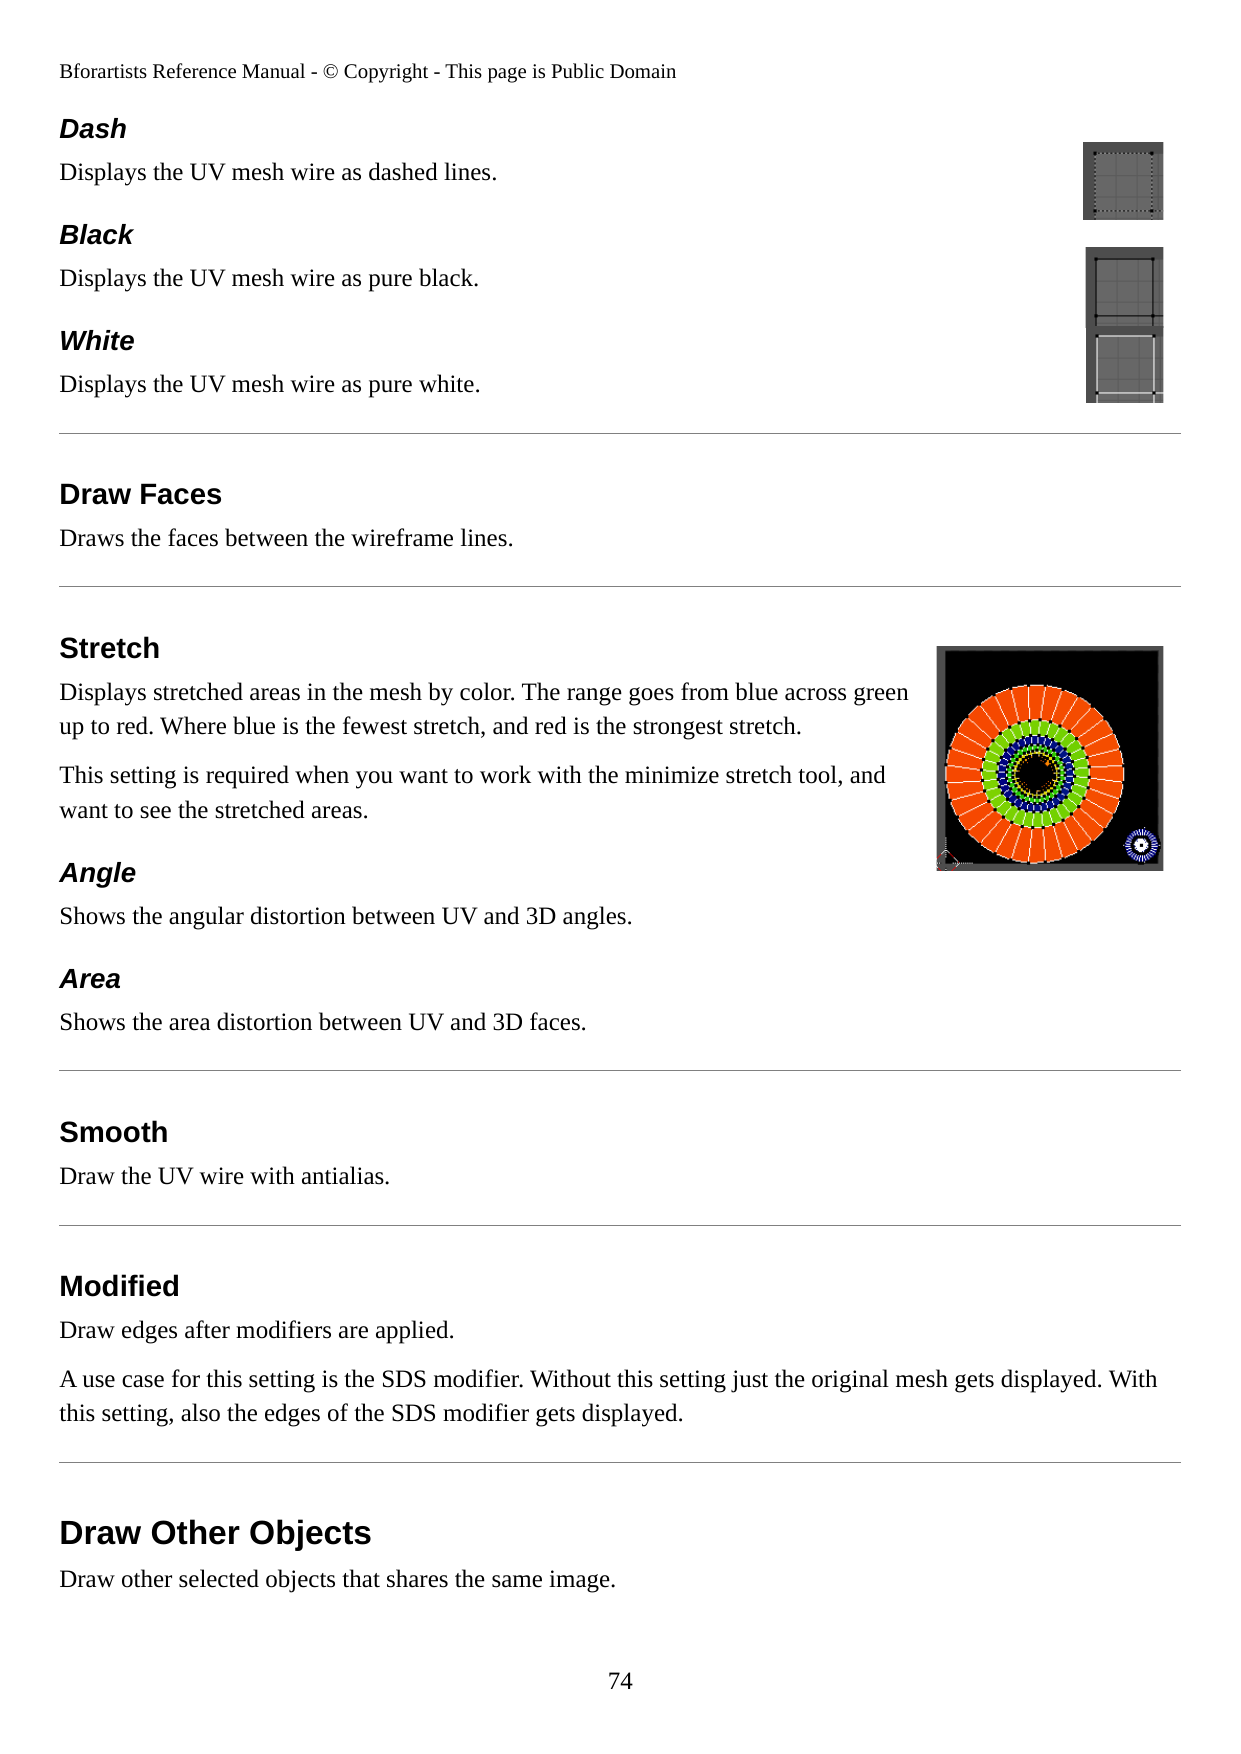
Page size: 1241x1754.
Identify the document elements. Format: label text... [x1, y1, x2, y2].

text Shows the angular distortion between UV and 3D angles. [59, 901, 1181, 930]
picture [1085, 247, 1164, 403]
text Draw other selected objects that shares the same image. [59, 1564, 1181, 1592]
subtitle Draw Other Objects [59, 1513, 1181, 1551]
text Draws the faces between the wireframe lines. [59, 523, 1181, 552]
text Displays the UV mesh wire as pure white. [59, 369, 1086, 398]
text Draw edges after modifiers are applied. [59, 1315, 1181, 1344]
subtitle Black [59, 218, 1181, 250]
picture [936, 646, 1164, 871]
text Displays the UV mesh wire as pure black. [59, 263, 1085, 292]
subtitle Smooth [59, 1115, 1181, 1148]
subtitle Draw Faces [59, 477, 1181, 510]
text Displays stretched areas in the mesh by color. The range goes from blue across green up to red. Where blue is the fewest stretch, and red is the strongest stretch. [59, 677, 936, 740]
picture [1083, 142, 1164, 220]
subtitle Angle [59, 857, 1181, 888]
subtitle Area [59, 962, 1181, 994]
subtitle White [59, 324, 1086, 356]
text Displays the UV mesh wire as dashed lines. [59, 157, 1083, 186]
text This setting is required when you want to work with the minimize stretch tool, and want to see the stretched areas. [59, 761, 936, 824]
subtitle Stretch [59, 631, 1181, 664]
subtitle [1164, 324, 1181, 356]
text Shows the area distortion between UV and 3D faces. [59, 1007, 1181, 1036]
subtitle Modified [59, 1269, 1181, 1302]
text A use case for this setting is the SDS modifier. Without this setting just the original mesh gets displayed. With this setting, also the edges of the SDS modifier gets displayed. [59, 1364, 1181, 1427]
subtitle Dash [59, 113, 1181, 144]
text Draw the UV wire with antialias. [59, 1161, 1181, 1190]
